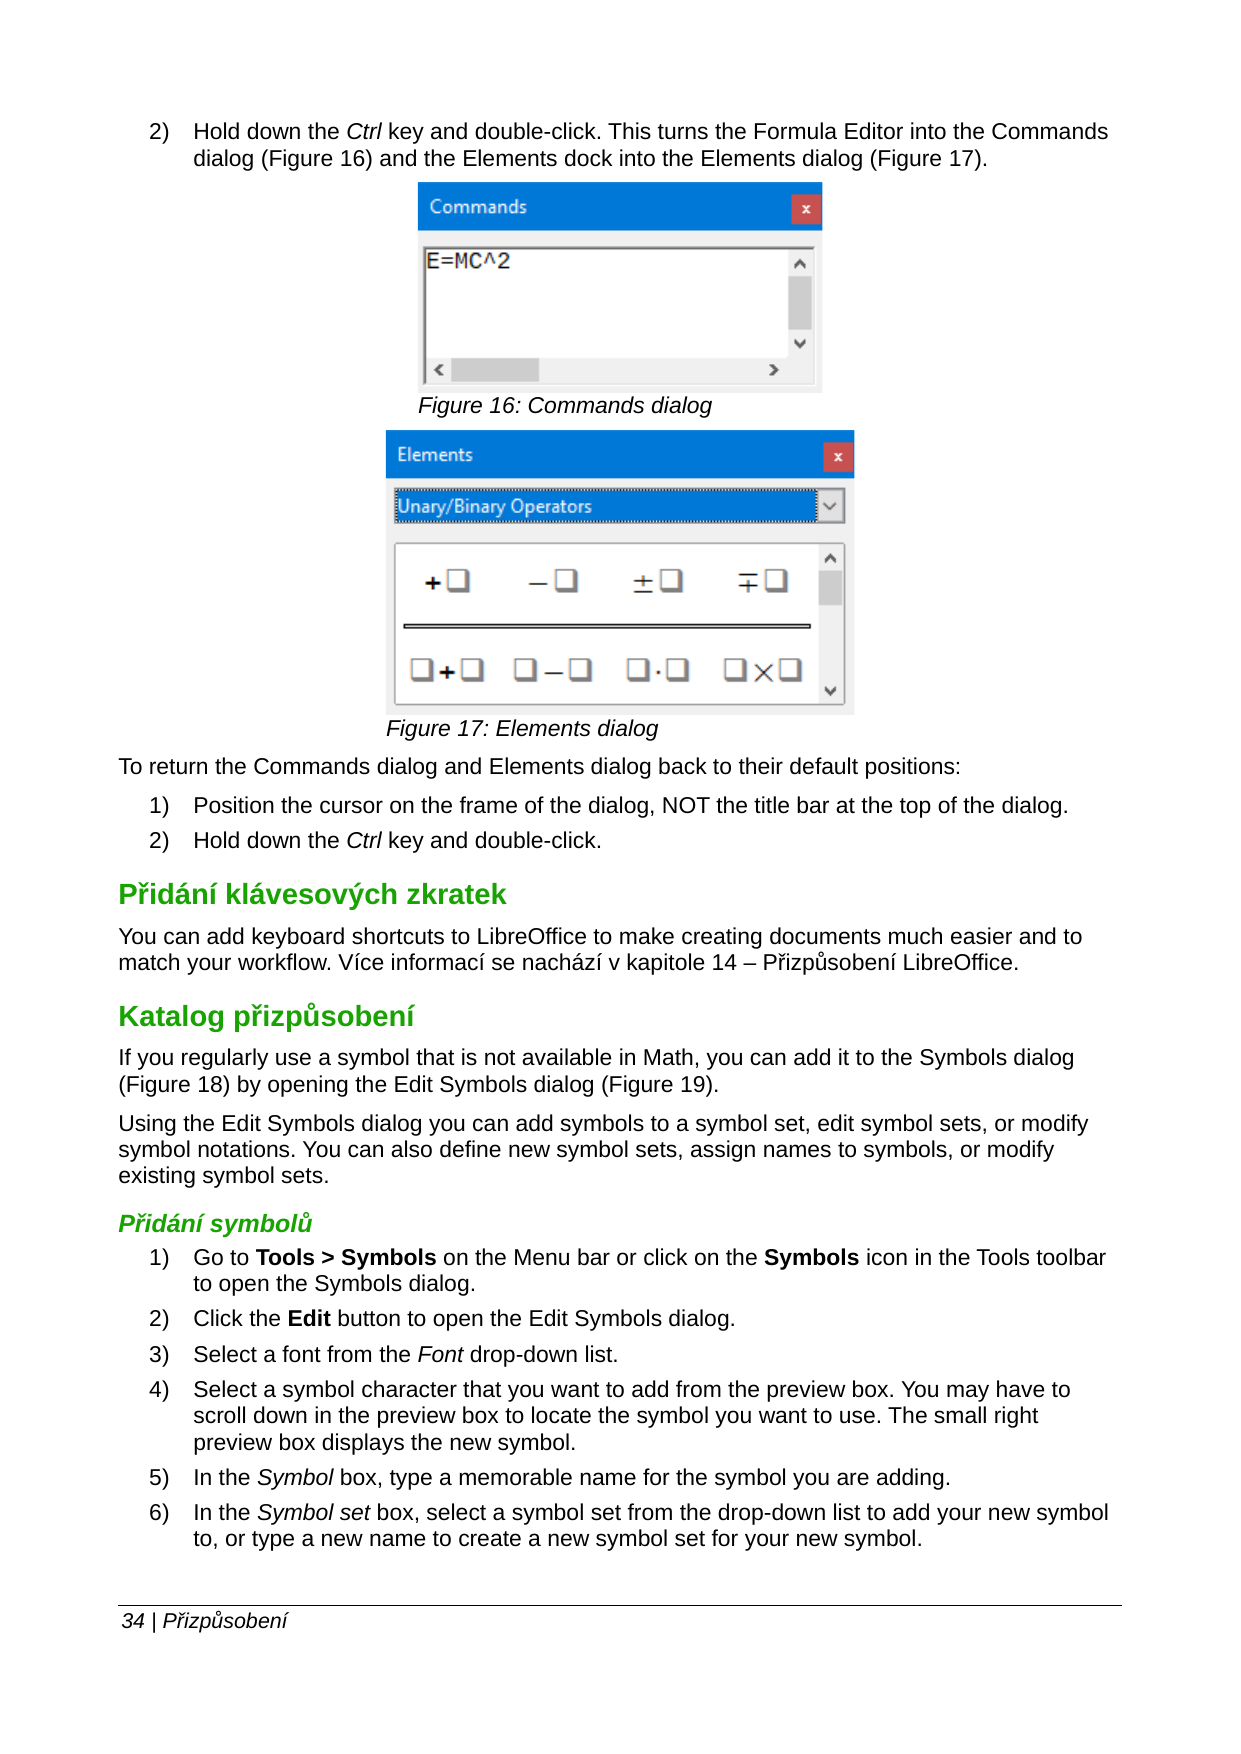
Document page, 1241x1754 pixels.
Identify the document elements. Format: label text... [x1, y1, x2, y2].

subtitle Katalog přizpůsobení [118, 999, 1122, 1032]
picture [417, 182, 823, 393]
text To return the Commands dialog and Elements dialog back to their default positions: [118, 753, 1122, 779]
list Select a font from the Font drop-down list. [169, 1341, 1122, 1367]
list In the Symbol set box, select a symbol set from the drop-down list to add your new symbol to, or type a new name to create a new symbol set for your new symbol. [169, 1499, 1122, 1552]
list Hold down the Ctrl key and double-click. [169, 827, 1122, 854]
list Select a symbol character that you want to add from the preview box. You may have to scroll down in the preview box to locate the symbol you want to use. The small right preview box displays the new symbol. [169, 1376, 1122, 1455]
list Click the Edit button to open the Edit Symbols dialog. [169, 1305, 1122, 1332]
text Using the Edit Symbols dialog you can add symbols to a symbol set, edit symbol sets, or modify symbol notations. You can also define new symbol sets, assign names to symbols, or modify existing symbol sets. [118, 1109, 1122, 1188]
subtitle Přidání klávesových zkratek [118, 877, 1122, 911]
list Hold down the Ctrl key and double-click. This turns the Formula Editor into the Commands dialog (Figure 16) and the Elements dock into the Elements dialog (Figure 17). [169, 118, 1122, 171]
list Go to Tools > Symbols on the Menu bar or click on the Symbols icon in the Tools toolbar to open the Symbols dialog. [169, 1244, 1122, 1297]
list In the Symbol box, type a memorable name for the symbol you are adding. [169, 1464, 1122, 1490]
text If you regularly use a symbol that is not available in Math, you can add it to the Symbols dialog (Figure 18) by opening the Edit Symbols dialog (Figure 19). [118, 1044, 1122, 1097]
text Figure 16: Commands dialog [418, 393, 822, 418]
list Position the cursor on the frame of the dialog, NOT the title bar at the top of the dialog. [169, 792, 1122, 818]
text You can add keyboard shortcuts to LibreOffice to make creating documents much easier and to match your workflow. Více informací se nachází v kapitole 14 – Přizpůsobení LibreOffice. [118, 923, 1122, 975]
subtitle Přidání symbolů [118, 1209, 1122, 1238]
text Figure 17: Elements dialog [386, 715, 854, 741]
picture [385, 430, 855, 715]
